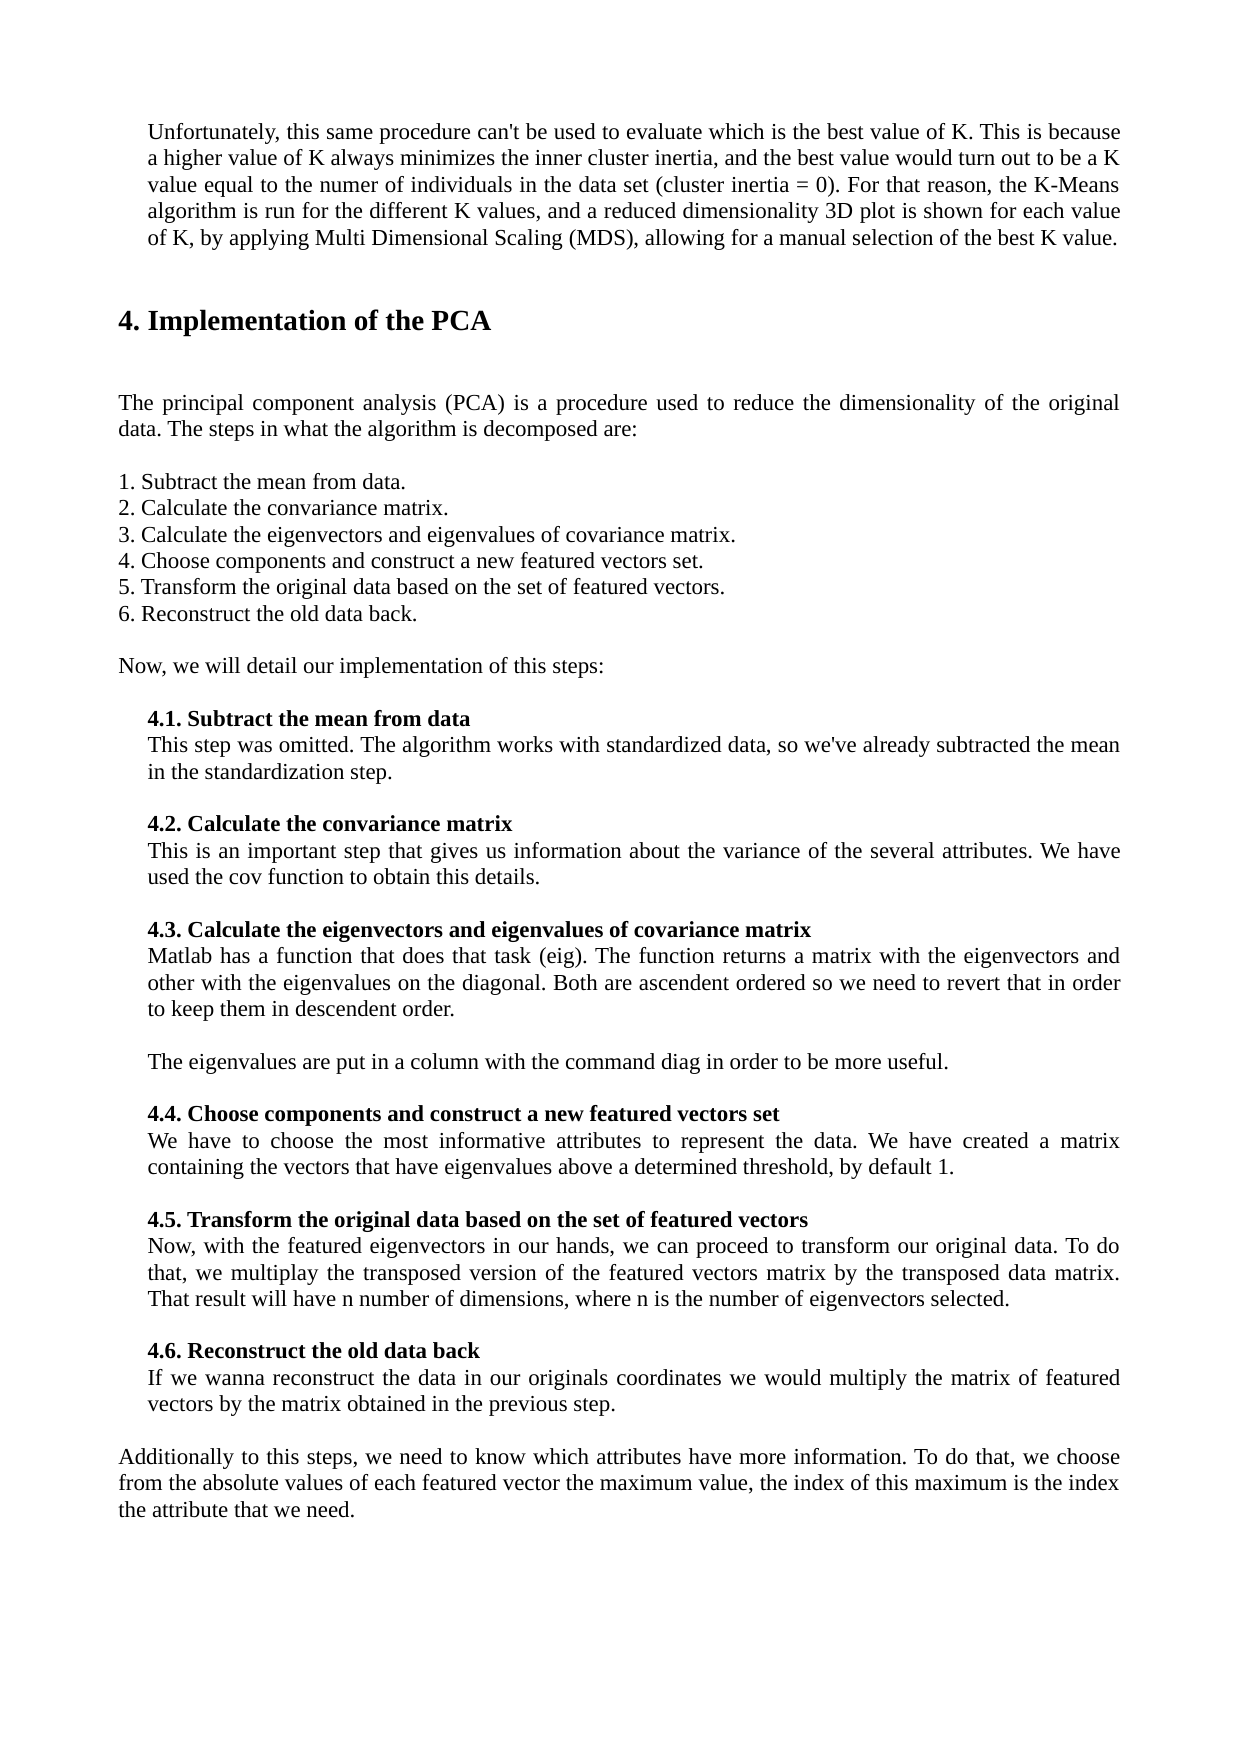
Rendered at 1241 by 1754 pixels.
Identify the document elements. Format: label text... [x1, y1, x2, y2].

text 5. Transform the original data based on the set of featured vectors. [118, 573, 1122, 600]
text Now, we will detail our implementation of this steps: [118, 652, 1122, 679]
text 4.5. Transform the original data based on the set of featured vectors [147, 1206, 1122, 1232]
text The principal component analysis (PCA) is a procedure used to reduce the dimensionality of the original data. The steps in what the algorithm is decomposed are: [118, 389, 1122, 442]
text This is an important step that gives us information about the variance of the several attributes. We have used the cov function to obtain this details. [147, 837, 1122, 889]
text 6. Reconstruct the old data back. [118, 600, 1122, 626]
text 4.3. Calculate the eigenvectors and eigenvalues of covariance matrix [147, 916, 1122, 942]
text Additionally to this steps, we need to know which attributes have more information. To do that, we choose from the absolute values of each featured vector the maximum value, the index of this maximum is the index the attribute that we need. [118, 1443, 1122, 1522]
text The eigenvalues are put in a column with the command diag in order to be more useful. [147, 1048, 1122, 1074]
text Matlab has a function that does that task (eig). The function returns a matrix with the eigenvectors and other with the eigenvalues on the diagonal. Both are ascendent ordered so we need to revert that in order to keep them in descendent order. [147, 942, 1122, 1021]
text 3. Calculate the eigenvectors and eigenvalues of covariance matrix. [118, 521, 1122, 547]
text 2. Calculate the convariance matrix. [118, 494, 1122, 521]
text Unfortunately, this same procedure can't be used to evaluate which is the best value of K. This is because a higher value of K always minimizes the inner cluster inertia, and the best value would turn out to be a K value equal to the numer of individuals in the data set (cluster inertia = 0). For that reason, the K-Means algorithm is run for the different K values, and a reduced dimensionality 3D plot is shown for each value of K, by applying Multi Dimensional Scaling (MDS), allowing for a manual selection of the best K value. [147, 118, 1122, 250]
text 4.4. Choose components and construct a new featured vectors set [147, 1100, 1122, 1127]
text This step was omitted. The algorithm works with standardized data, so we've already subtracted the mean in the standardization step. [147, 731, 1122, 784]
text We have to choose the most informative attributes to represent the data. We have created a matrix containing the vectors that have eigenvalues above a determined threshold, by default 1. [147, 1127, 1122, 1179]
text Now, with the featured eigenvectors in our hands, we can proceed to transform our original data. To do that, we multiplay the transposed version of the featured vectors matrix by the transposed data matrix. That result will have n number of dimensions, where n is the number of eigenvectors selected. [147, 1232, 1122, 1311]
text 4.2. Calculate the convariance matrix [147, 811, 1122, 837]
text 1. Subtract the mean from data. [118, 468, 1122, 494]
text If we wanna reconstruct the data in our originals coordinates we would multiply the matrix of featured vectors by the matrix obtained in the previous step. [147, 1364, 1122, 1417]
text 4.1. Subtract the mean from data [147, 705, 1122, 731]
text 4. Choose components and construct a new featured vectors set. [118, 547, 1122, 573]
text 4. Implementation of the PCA [118, 303, 1122, 336]
text 4.6. Reconstruct the old data back [147, 1338, 1122, 1364]
